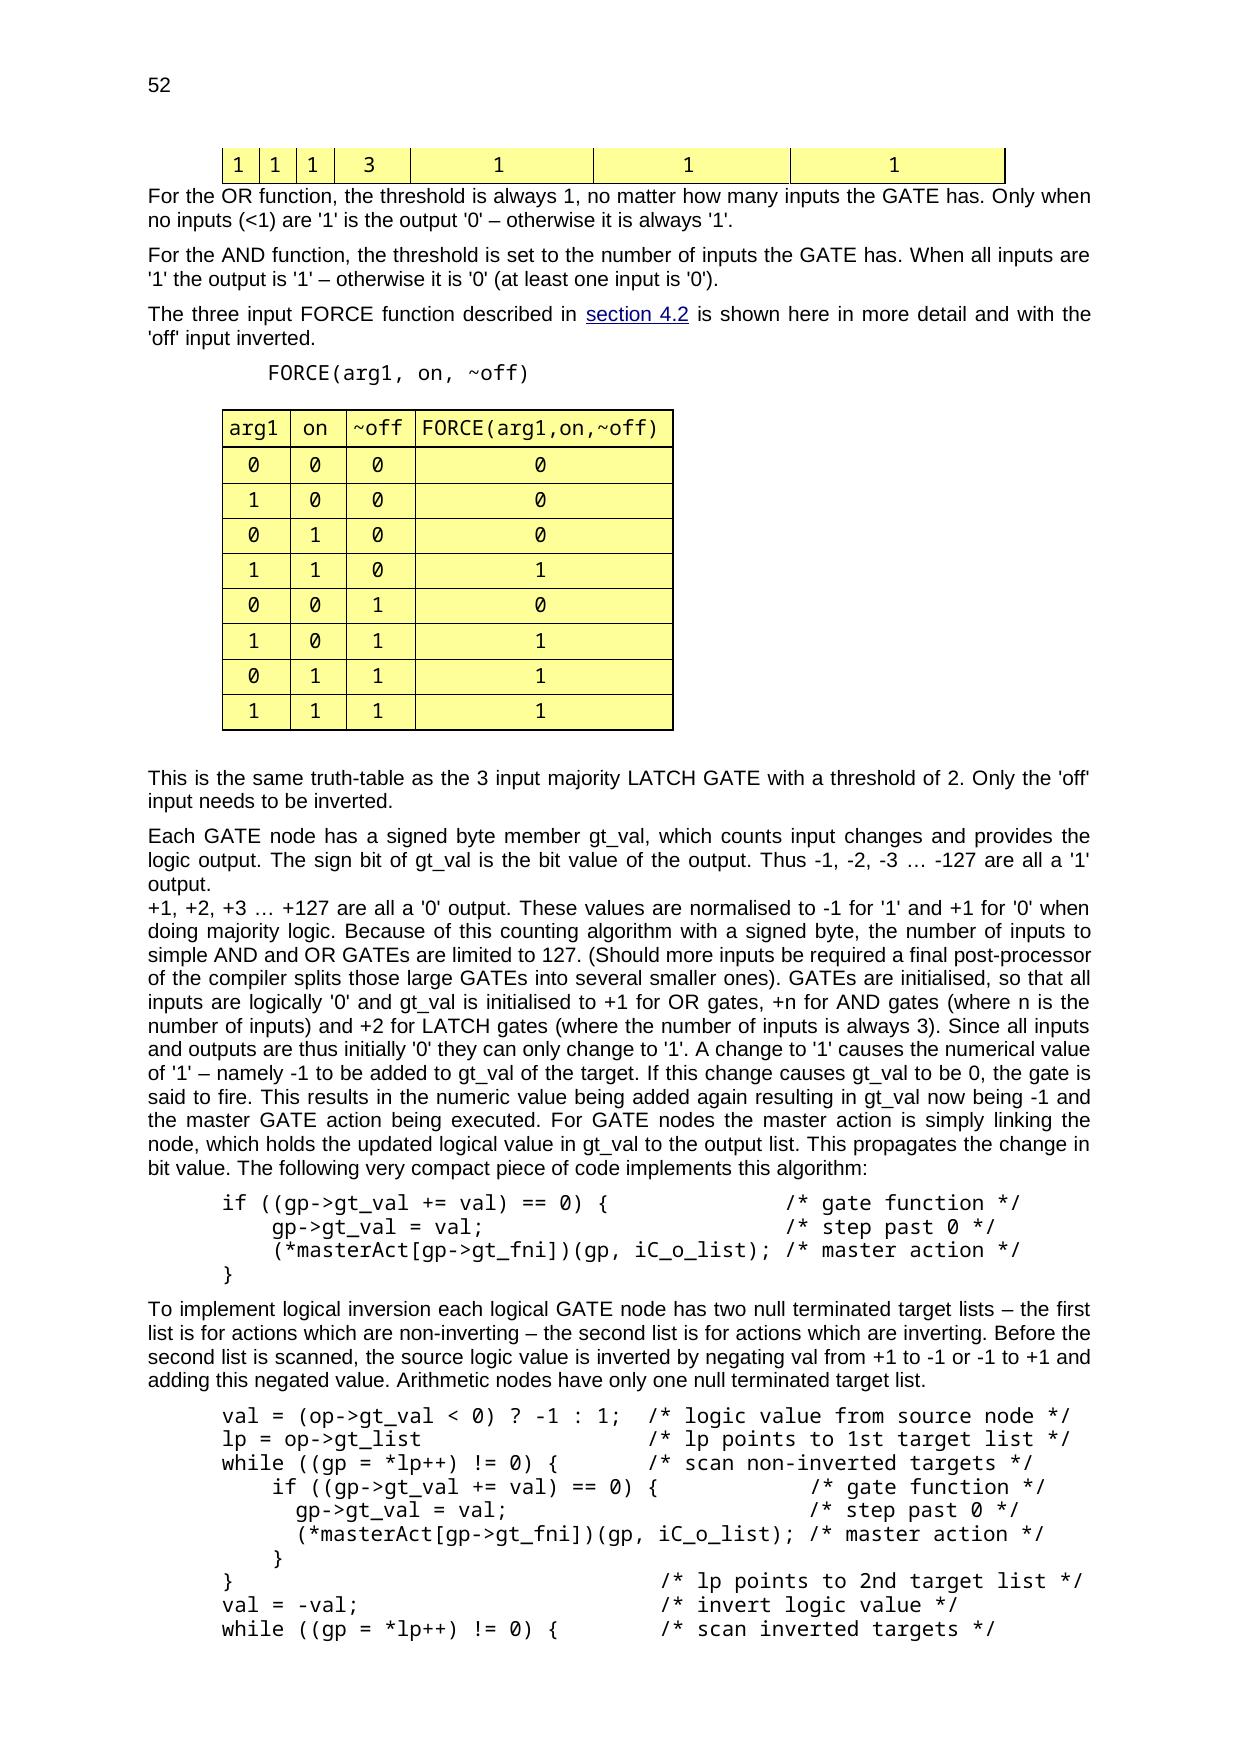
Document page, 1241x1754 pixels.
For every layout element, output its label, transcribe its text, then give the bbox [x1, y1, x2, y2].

table_cell 1 [416, 660, 672, 694]
table_cell 1 [291, 660, 346, 694]
table_cell 0 [347, 554, 415, 588]
text The three input FORCE function described in section 4.2 is shown here in more detail and with the 'off' input inverted. [148, 303, 1092, 350]
table_cell 1 [347, 589, 415, 623]
table_cell 0 [416, 589, 672, 623]
table_cell 0 [291, 448, 346, 483]
table_cell 1 [416, 624, 672, 659]
table_cell 0 [347, 484, 415, 518]
text For the OR function, the threshold is always 1, no matter how many inputs the GATE has. Only when no inputs (<1) are '1' is the output '0' – otherwise it is always '1'. [148, 184, 1092, 232]
table_cell 1 [291, 695, 346, 729]
table_cell 0 [416, 519, 672, 553]
table_cell 1 [223, 484, 290, 518]
table_cell 1 [291, 519, 346, 553]
table_header arg1 [223, 411, 290, 446]
table_cell 0 [223, 589, 290, 623]
table_cell 1 [347, 695, 415, 729]
table_cell 0 [347, 519, 415, 553]
table_cell 0 [223, 660, 290, 694]
table_cell 1 [223, 554, 290, 588]
table_header ~off [347, 411, 415, 446]
text val = (op->gt_val < 0) ? -1 : 1; /* logic value from source node */ lp = op->gt_list /* lp points to 1st target list */ while ((gp = *lp++) != 0) { /* scan non-inverted targets */ if ((gp->gt_val += val) == 0) { /* gate function */ gp->gt_val = val; /* step past 0 */ (*masterAct[gp->gt_fni])(gp, iC_o_list); /* master action */ } } /* lp points to 2nd target list */ val = -val; /* invert logic value */ while ((gp = *lp++) != 0) { /* scan inverted targets */ [222, 1404, 1092, 1641]
table_cell 0 [416, 484, 672, 518]
table_cell 1 [416, 554, 672, 588]
table_cell 1 [260, 148, 296, 183]
table_cell 0 [223, 448, 290, 483]
table_header on [291, 411, 346, 446]
table_cell 1 [223, 624, 290, 659]
table_cell 1 [297, 148, 334, 183]
table_cell 1 [791, 148, 1004, 183]
table_header FORCE(arg1,on,~off) [416, 411, 672, 446]
text Each GATE node has a signed byte member gt_val, which counts input changes and provides the logic output. The sign bit of gt_val is the bit value of the output. Thus -1, -2, -3 … -127 are all a '1' output. +1, +2, +3 … +127 are all a '0' output. These values are normalised to -1 for '1' and +1 for '0' when doing majority logic. Because of this counting algorithm with a signed byte, the number of inputs to simple AND and OR GATEs are limited to 127. (Should more inputs be required a final post-processor of the compiler splits those large GATEs into several smaller ones). GATEs are initialised, so that all inputs are logically '0' and gt_val is initialised to +1 for OR gates, +n for AND gates (where n is the number of inputs) and +2 for LATCH gates (where the number of inputs is always 3). Since all inputs and outputs are thus initially '0' they can only change to '1'. A change to '1' causes the numerical value of '1' – namely -1 to be added to gt_val of the target. If this change causes gt_val to be 0, the gate is said to fire. This results in the numeric value being added again resulting in gt_val now being -1 and the master GATE action being executed. For GATE nodes the master action is simply linking the node, which holds the updated logical value in gt_val to the output list. This propagates the change in bit value. The following very compact piece of code implements this algorithm: [148, 825, 1092, 1180]
table_cell 1 [411, 148, 593, 183]
text FORCE(arg1, on, ~off) [268, 362, 1092, 385]
table_cell 1 [347, 660, 415, 694]
table_cell 0 [291, 624, 346, 659]
table_cell 0 [416, 448, 672, 483]
table_cell 0 [291, 589, 346, 623]
table_cell 1 [223, 695, 290, 729]
table_cell 3 [335, 148, 410, 183]
table_cell 1 [291, 554, 346, 588]
text This is the same truth-table as the 3 input majority LATCH GATE with a threshold of 2. Only the 'off' input needs to be inverted. [148, 766, 1092, 813]
table_cell 1 [416, 695, 672, 729]
text For the AND function, the threshold is set to the number of inputs the GATE has. When all inputs are '1' the output is '1' – otherwise it is '0' (at least one input is '0'). [148, 243, 1092, 291]
table_cell 0 [291, 484, 346, 518]
table_cell 0 [347, 448, 415, 483]
table_cell 0 [223, 519, 290, 553]
table_cell 1 [594, 148, 789, 183]
text if ((gp->gt_val += val) == 0) { /* gate function */ gp->gt_val = val; /* step past 0 */ (*masterAct[gp->gt_fni])(gp, iC_o_list); /* master action */ } [222, 1192, 1092, 1286]
table_cell 1 [347, 624, 415, 659]
table_cell 1 [223, 148, 259, 183]
text To implement logical inversion each logical GATE node has two null terminated target lists – the first list is for actions which are non-inverting – the second list is for actions which are inverting. Before the second list is scanned, the source logic value is inverted by negating val from +1 to -1 or -1 to +1 and adding this negated value. Arithmetic nodes have only one null terminated target list. [148, 1298, 1092, 1392]
